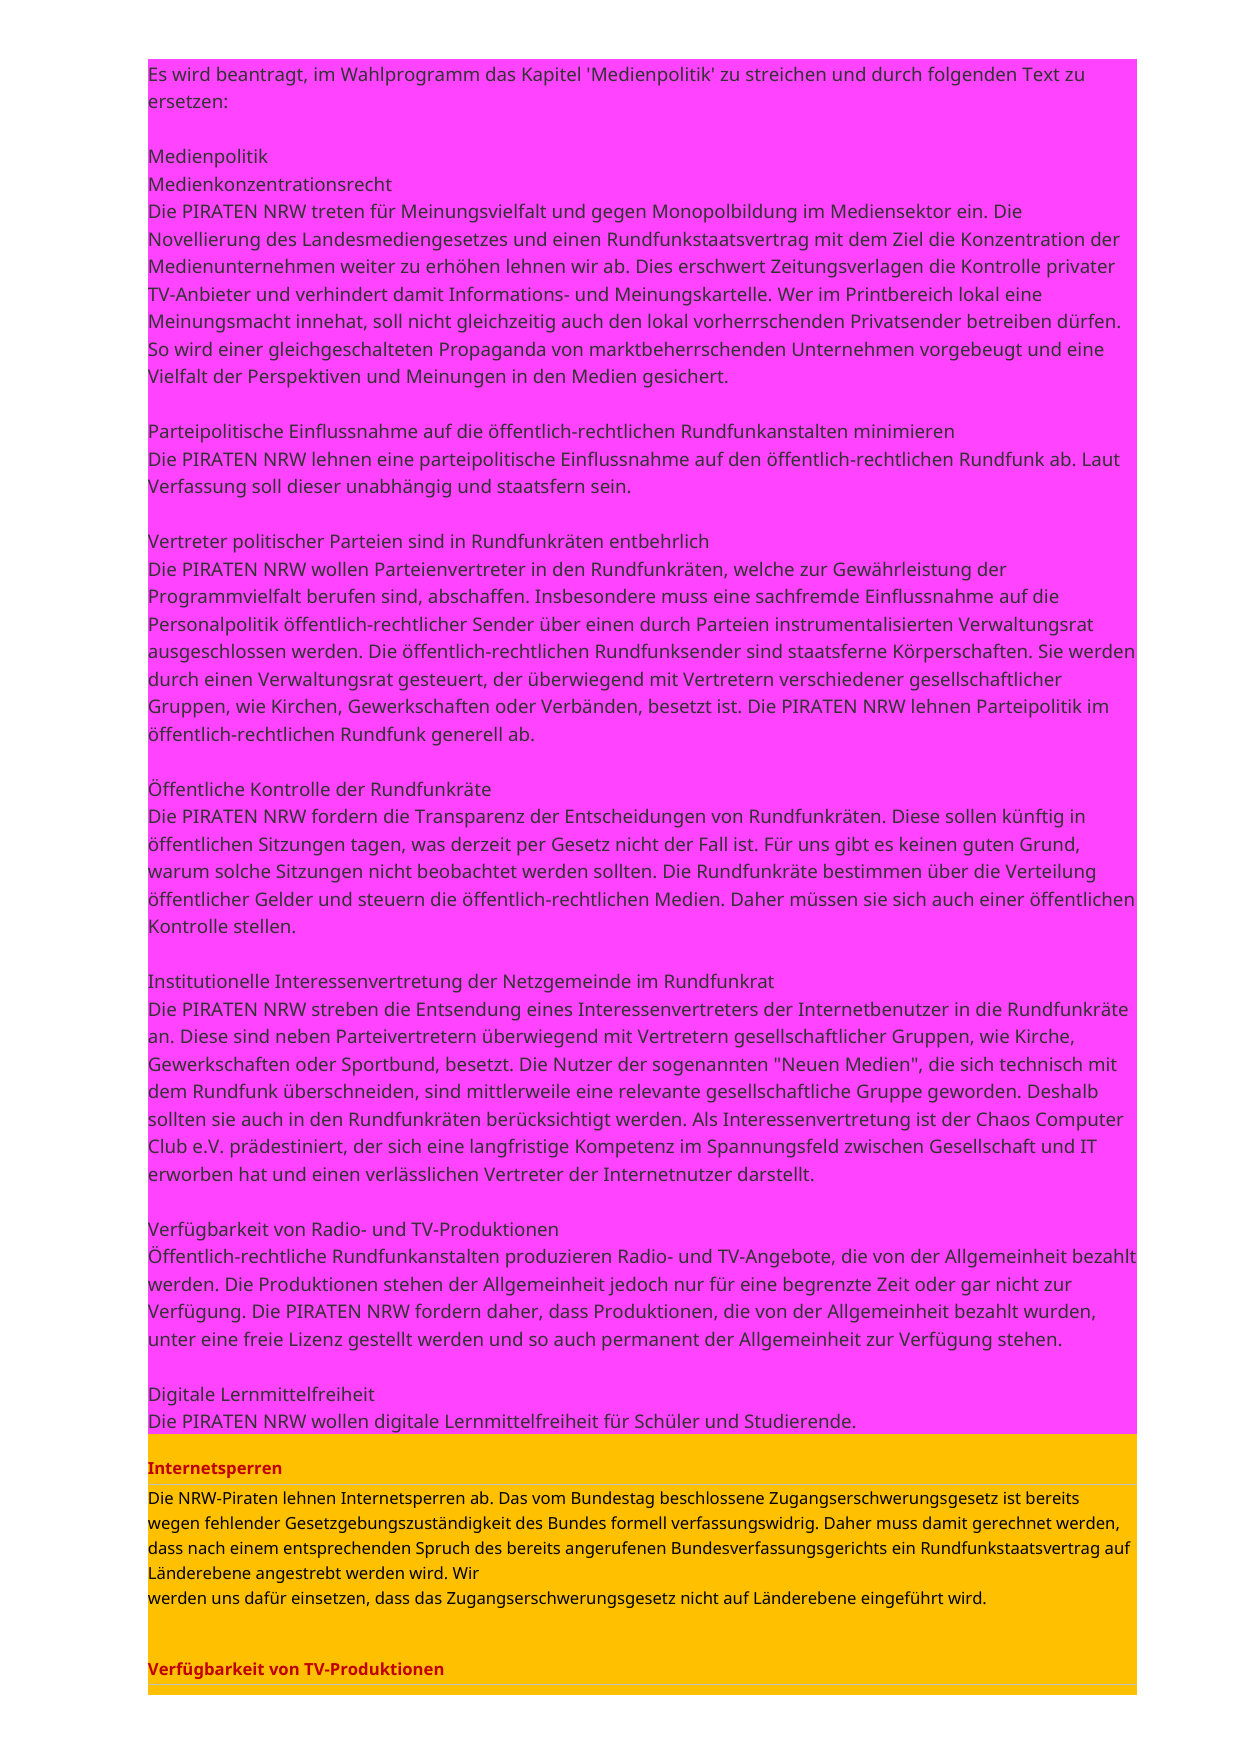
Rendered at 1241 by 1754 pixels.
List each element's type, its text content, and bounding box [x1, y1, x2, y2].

text Es wird beantragt, im Wahlprogramm das Kapitel 'Medienpolitik' zu streichen und durch folgenden Text zu ersetzen: [148, 59, 1137, 114]
text Internetsperren [148, 1457, 1137, 1484]
text Medienkonzentrationsrecht [148, 169, 1137, 197]
text werden uns dafür einsetzen, dass das Zugangserschwerungsgesetz nicht auf Länderebene eingeführt wird. [148, 1585, 1137, 1610]
text Die PIRATEN NRW treten für Meinungsvielfalt und gegen Monopolbildung im Mediensektor ein. Die Novellierung des Landesmediengesetzes und einen Rundfunkstaatsvertrag mit dem Ziel die Konzentration der Medienunternehmen weiter zu erhöhen lehnen wir ab. Dies erschwert Zeitungsverlagen die Kontrolle privater TV-Anbieter und verhindert damit Informations- und Meinungskartelle. Wer im Printbereich lokal eine Meinungsmacht innehat, soll nicht gleichzeitig auch den lokal vorherrschenden Privatsender betreiben dürfen. So wird einer gleichgeschalteten Propaganda von marktbeherrschenden Unternehmen vorgebeugt und eine Vielfalt der Perspektiven und Meinungen in den Medien gesichert. [148, 197, 1137, 389]
text Verfügbarkeit von Radio- und TV-Produktionen [148, 1214, 1137, 1242]
text Öffentliche Kontrolle der Rundfunkräte [148, 774, 1137, 802]
text Medienpolitik [148, 114, 1137, 169]
text Die PIRATEN NRW lehnen eine parteipolitische Einflussnahme auf den öffentlich-rechtlichen Rundfunk ab. Laut Verfassung soll dieser unabhängig und staatsfern sein. [148, 444, 1137, 499]
text Institutionelle Interessenvertretung der Netzgemeinde im Rundfunkrat [148, 967, 1137, 994]
text Die NRW-Piraten lehnen Internetsperren ab. Das vom Bundestag beschlossene Zugangserschwerungsgesetz ist bereits wegen fehlender Gesetzgebungszuständigkeit des Bundes formell verfassungswidrig. Daher muss damit gerechnet werden, dass nach einem entsprechenden Spruch des bereits angerufenen Bundesverfassungsgerichts ein Rundfunkstaatsvertrag auf Länderebene angestrebt werden wird. Wir [148, 1485, 1137, 1585]
text Die PIRATEN NRW wollen digitale Lernmittelfreiheit für Schüler und Studierende. [148, 1407, 1137, 1434]
text Verfügbarkeit von TV-Produktionen [148, 1657, 1137, 1684]
text Die PIRATEN NRW streben die Entsendung eines Interessenvertreters der Internetbenutzer in die Rundfunkräte an. Diese sind neben Parteivertretern überwiegend mit Vertretern gesellschaftlicher Gruppen, wie Kirche, Gewerkschaften oder Sportbund, besetzt. Die Nutzer der sogenannten "Neuen Medien", die sich technisch mit dem Rundfunk überschneiden, sind mittlerweile eine relevante gesellschaftliche Gruppe geworden. Deshalb sollten sie auch in den Rundfunkräten berücksichtigt werden. Als Interessenvertretung ist der Chaos Computer Club e.V. prädestiniert, der sich eine langfristige Kompetenz im Spannungsfeld zwischen Gesellschaft und IT erworben hat und einen verlässlichen Vertreter der Internetnutzer darstellt. [148, 994, 1137, 1187]
text Vertreter politischer Parteien sind in Rundfunkräten entbehrlich [148, 527, 1137, 554]
text Öffentlich-rechtliche Rundfunkanstalten produzieren Radio- und TV-Angebote, die von der Allgemeinheit bezahlt werden. Die Produktionen stehen der Allgemeinheit jedoch nur für eine begrenzte Zeit oder gar nicht zur Verfügung. Die PIRATEN NRW fordern daher, dass Produktionen, die von der Allgemeinheit bezahlt wurden, unter eine freie Lizenz gestellt werden und so auch permanent der Allgemeinheit zur Verfügung stehen. [148, 1242, 1137, 1352]
text Die PIRATEN NRW fordern die Transparenz der Entscheidungen von Rundfunkräten. Diese sollen künftig in öffentlichen Sitzungen tagen, was derzeit per Gesetz nicht der Fall ist. Für uns gibt es keinen guten Grund, warum solche Sitzungen nicht beobachtet werden sollten. Die Rundfunkräte bestimmen über die Verteilung öffentlicher Gelder und steuern die öffentlich-rechtlichen Medien. Daher müssen sie sich auch einer öffentlichen Kontrolle stellen. [148, 802, 1137, 939]
text Parteipolitische Einflussnahme auf die öffentlich-rechtlichen Rundfunkanstalten minimieren [148, 417, 1137, 444]
text Digitale Lernmittelfreiheit [148, 1379, 1137, 1407]
text Die PIRATEN NRW wollen Parteienvertreter in den Rundfunkräten, welche zur Gewährleistung der Programmvielfalt berufen sind, abschaffen. Insbesondere muss eine sachfremde Einflussnahme auf die Personalpolitik öffentlich-rechtlicher Sender über einen durch Parteien instrumentalisierten Verwaltungsrat ausgeschlossen werden. Die öffentlich-rechtlichen Rundfunksender sind staatsferne Körperschaften. Sie werden durch einen Verwaltungsrat gesteuert, der überwiegend mit Vertretern verschiedener gesellschaftlicher Gruppen, wie Kirchen, Gewerkschaften oder Verbänden, besetzt ist. Die PIRATEN NRW lehnen Parteipolitik im öffentlich-rechtlichen Rundfunk generell ab. [148, 554, 1137, 747]
